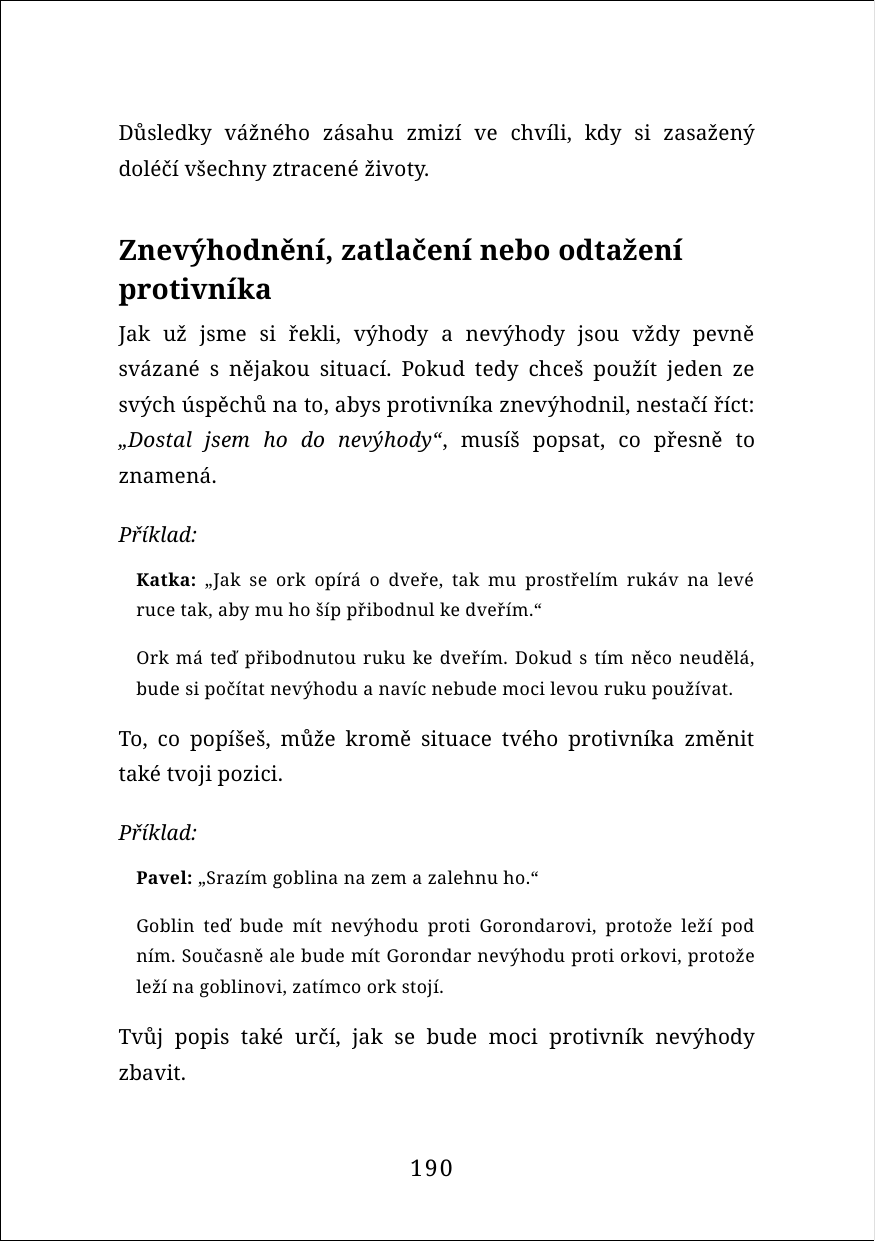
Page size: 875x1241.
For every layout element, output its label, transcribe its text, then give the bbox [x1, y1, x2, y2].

text Goblin teď bude mít nevýhodu proti Gorondarovi, protože leží pod ním. Současně ale bude mít Gorondar nevýhodu proti orkovi, protože leží na goblinovi, zatímco ork stojí. [136, 914, 756, 998]
subtitle Znevýhodnění, zatlačení nebo odtažení protivníka [118, 231, 756, 307]
text Příklad: [118, 818, 756, 847]
text Příklad: [118, 520, 756, 549]
text To, co popíšeš, může kromě situace tvého protivníka změnit také tvoji pozici. [118, 724, 756, 788]
text Důsledky vážného zásahu zmizí ve chvíli, kdy si zasažený doléčí všechny ztracené životy. [118, 118, 756, 182]
text Jak už jsme si řekli, výhody a nevýhody jsou vždy pevně svázané s nějakou situací. Pokud tedy chceš použít jeden ze svých úspěchů na to, abys protivníka znevýhodnil, nestačí říct: „Dostal jsem ho do nevýhody“, musíš popsat, co přesně to znamená. [118, 319, 756, 489]
text Ork má teď přibodnutou ruku ke dveřím. Dokud s tím něco neudělá, bude si počítat nevýhodu a navíc nebude moci levou ruku používat. [136, 646, 756, 700]
text Pavel: „Srazím goblina na zem a zalehnu ho.“ [136, 866, 756, 890]
text Katka: „Jak se ork opírá o dveře, tak mu prostřelím rukáv na levé ruce tak, aby mu ho šíp přibodnul ke dveřím.“ [136, 568, 756, 622]
text Tvůj popis také určí, jak se bude moci protivník nevýhody zbavit. [118, 1022, 756, 1086]
